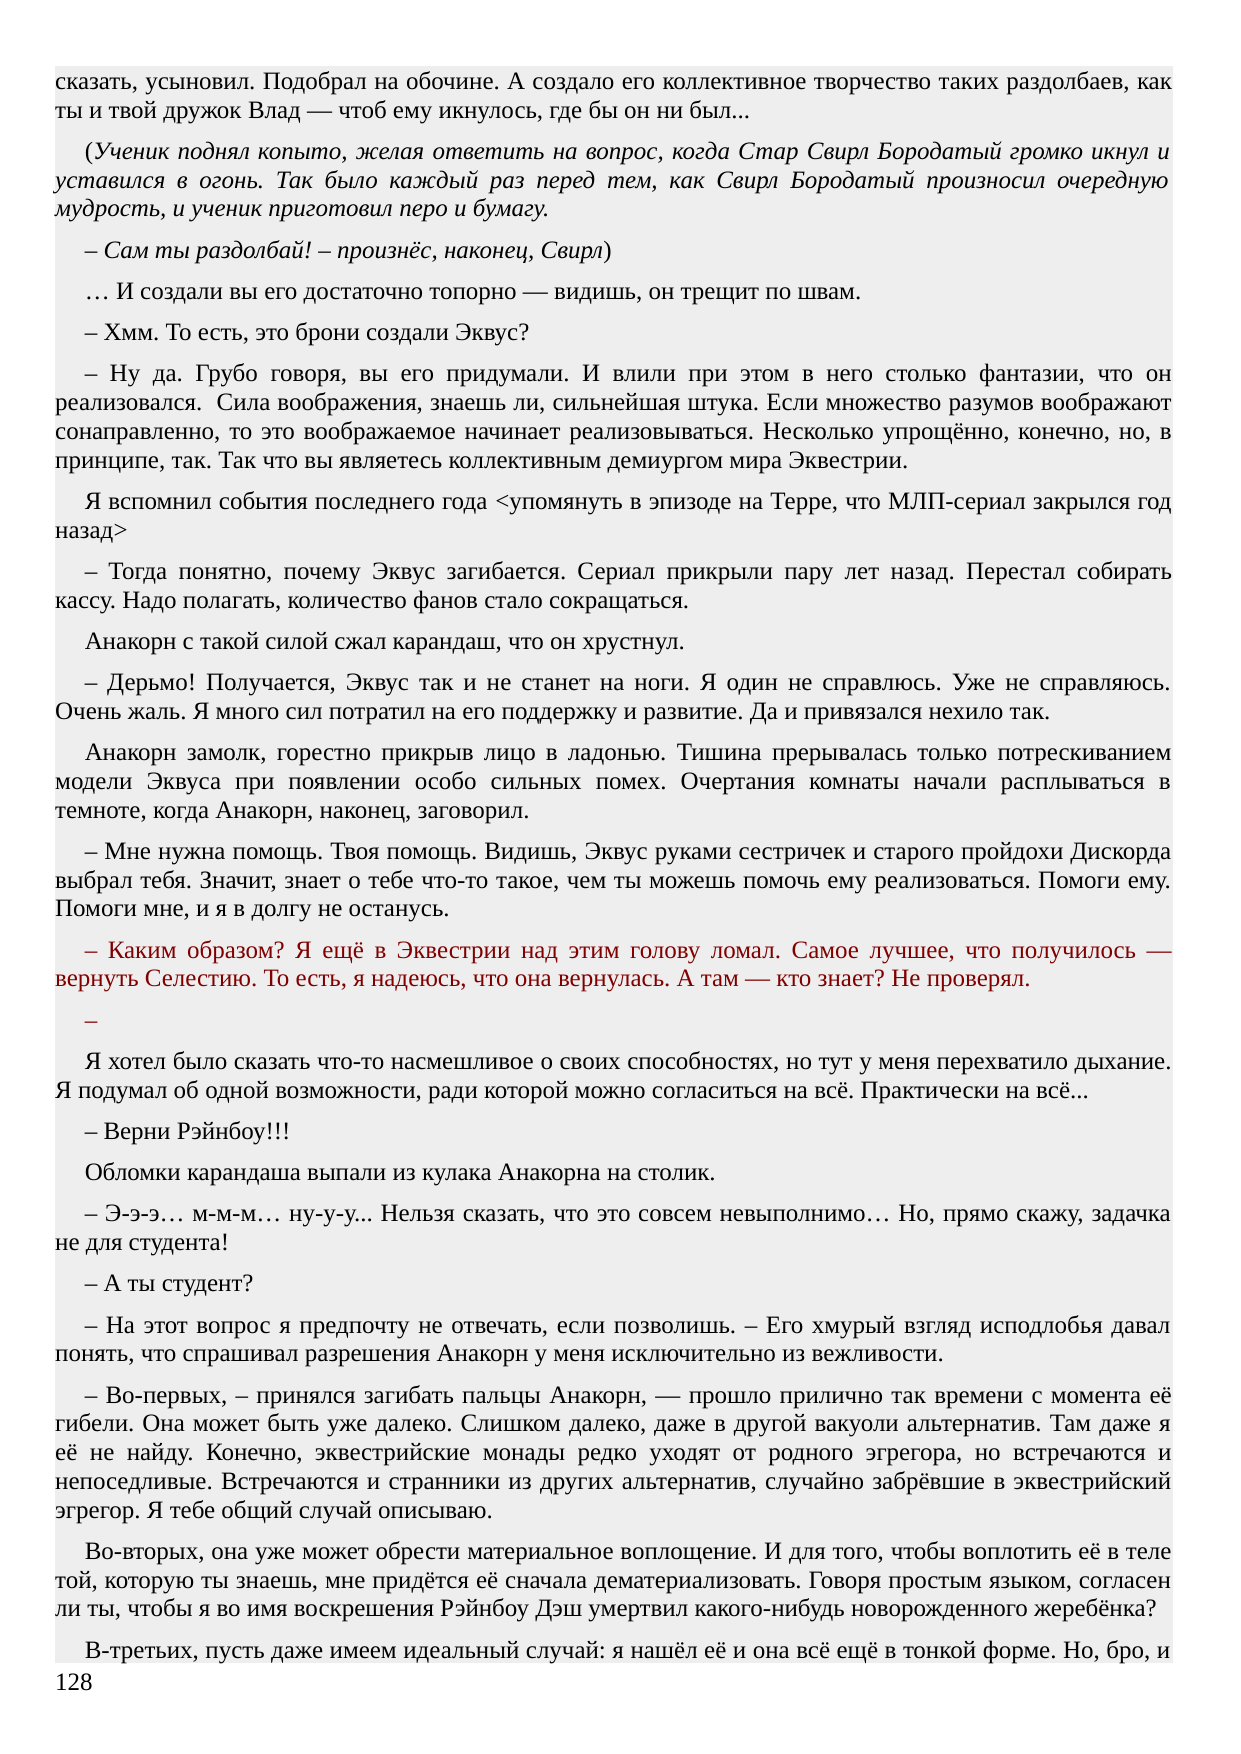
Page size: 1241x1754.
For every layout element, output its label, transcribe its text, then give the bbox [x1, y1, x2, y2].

text – А ты студент? [55, 1268, 1173, 1297]
text – Сам ты раздолбай! – произнёс, наконец, Свирл) [55, 235, 1173, 263]
text сказать, усыновил. Подобрал на обочине. А создало его коллективное творчество таких раздолбаев, как ты и твой дружок Влад — чтоб ему икнулось, где бы он ни был... [55, 66, 1173, 123]
text – Во-первых, – принялся загибать пальцы Анакорн, — прошло прилично так времени с момента её гибели. Она может быть уже далеко. Слишком далеко, даже в другой вакуоли альтернатив. Там даже я её не найду. Конечно, эквестрийские монады редко уходят от родного эгрегора, но встречаются и непоседливые. Встречаются и странники из других альтернатив, случайно забрёвшие в эквестрийский эгрегор. Я тебе общий случай описываю. [55, 1380, 1173, 1523]
text – Ну да. Грубо говоря, вы его придумали. И влили при этом в него столько фантазии, что он реализовался. Сила воображения, знаешь ли, сильнейшая штука. Если множество разумов воображают сонаправленно, то это воображаемое начинает реализовываться. Несколько упрощённо, конечно, но, в принципе, так. Так что вы являетесь коллективным демиургом мира Эквестрии. [55, 358, 1173, 473]
text В-третьих, пусть даже имеем идеальный случай: я нашёл её и она всё ещё в тонкой форме. Но, бро, и [55, 1635, 1173, 1663]
text – Дерьмо! Получается, Эквус так и не станет на ноги. Я один не справлюсь. Уже не справляюсь. Очень жаль. Я много сил потратил на его поддержку и развитие. Да и привязался нехило так. [55, 667, 1173, 725]
text – Хмм. То есть, это брони создали Эквус? [55, 317, 1173, 346]
text Я хотел было сказать что-то насмешливое о своих способностях, но тут у меня перехватило дыхание. Я подумал об одной возможности, ради которой можно согласиться на всё. Практически на всё... [55, 1046, 1173, 1103]
text – Тогда понятно, почему Эквус загибается. Сериал прикрыли пару лет назад. Перестал собирать кассу. Надо полагать, количество фанов стало сокращаться. [55, 556, 1173, 613]
text – Э-э-э… м-м-м… ну-у-у... Нельзя сказать, что это совсем невыполнимо… Но, прямо скажу, задачка не для студента! [55, 1198, 1173, 1256]
text Анакорн с такой силой сжал карандаш, что он хрустнул. [55, 626, 1173, 655]
text … И создали вы его достаточно топорно — видишь, он трещит по швам. [55, 276, 1173, 305]
text Анакорн замолк, горестно прикрыв лицо в ладонью. Тишина прерывалась только потрескиванием модели Эквуса при появлении особо сильных помех. Очертания комнаты начали расплываться в темноте, когда Анакорн, наконец, заговорил. [55, 737, 1173, 823]
text Я вспомнил события последнего года <упомянуть в эпизоде на Терре, что МЛП-сериал закрылся год назад> [55, 486, 1173, 543]
text – Верни Рэйнбоу!!! [55, 1116, 1173, 1145]
text Обломки карандаша выпали из кулака Анакорна на столик. [55, 1157, 1173, 1186]
text (Ученик поднял копыто, желая ответить на вопрос, когда Стар Свирл Бородатый громко икнул и уставился в огонь. Так было каждый раз перед тем, как Свирл Бородатый произносил очередную мудрость, и ученик приготовил перо и бумагу. [55, 136, 1173, 222]
text – [55, 1005, 1173, 1033]
text – На этот вопрос я предпочту не отвечать, если позволишь. – Его хмурый взгляд исподлобья давал понять, что спрашивал разрешения Анакорн у меня исключительно из вежливости. [55, 1310, 1173, 1367]
text Во-вторых, она уже может обрести материальное воплощение. И для того, чтобы воплотить её в теле той, которую ты знаешь, мне придётся её сначала дематериализовать. Говоря простым языком, согласен ли ты, чтобы я во имя воскрешения Рэйнбоу Дэш умертвил какого-нибудь новорожденного жеребёнка? [55, 1536, 1173, 1622]
text – Каким образом? Я ещё в Эквестрии над этим голову ломал. Самое лучшее, что получилось — вернуть Селестию. То есть, я надеюсь, что она вернулась. А там — кто знает? Не проверял. [55, 935, 1173, 992]
text – Мне нужна помощь. Твоя помощь. Видишь, Эквус руками сестричек и старого пройдохи Дискорда выбрал тебя. Значит, знает о тебе что-то такое, чем ты можешь помочь ему реализоваться. Помоги ему. Помоги мне, и я в долгу не останусь. [55, 836, 1173, 922]
